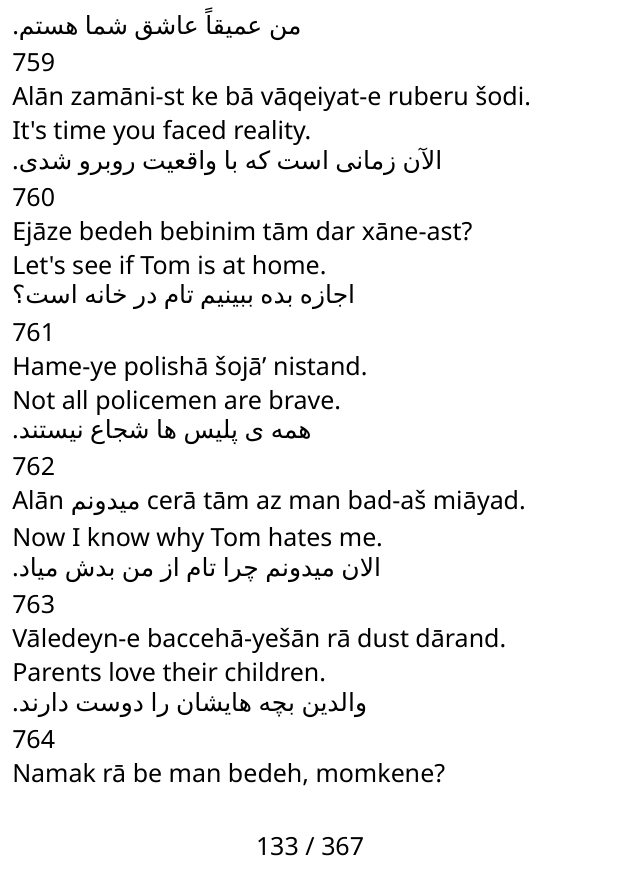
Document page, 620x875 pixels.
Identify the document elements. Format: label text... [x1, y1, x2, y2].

text 763 [12, 587, 607, 621]
text Alān میدونم cerā tām az man bad-aš mi‌āyad. [12, 483, 607, 520]
text اجازه بده ببینیم تام در خانه است؟ [12, 282, 607, 314]
text 761 [12, 314, 607, 348]
text من عمیقاً عاشق شما هستم. [12, 12, 607, 44]
text Now I know why Tom hates me. [12, 520, 607, 554]
text الان میدونم چرا تام از من بدش میاد. [12, 554, 607, 587]
text Namak rā be man bedeh, momkene? [12, 756, 607, 789]
text الآن زمانی است که با واقعیت روبرو شدی. [12, 147, 607, 179]
text والدین بچه هایشان را دوست دارند. [12, 689, 607, 721]
text Let's see if Tom is at home. [12, 247, 607, 282]
text 764 [12, 721, 607, 756]
text همه ی پلیس ها شجاع نیستند. [12, 416, 607, 449]
text 762 [12, 449, 607, 483]
text Hame‌-ye polis‌hā šojā’ nistand. [12, 348, 607, 382]
text Not all policemen are brave. [12, 382, 607, 416]
text It's time you faced reality. [12, 113, 607, 147]
text Parents love their children. [12, 655, 607, 689]
text Alān zamāni-st ke bā vāqeiyat-e ruberu šodi. [12, 79, 607, 113]
text Vāledeyn-e bacce‌hā-yešān rā dust dārand. [12, 621, 607, 655]
text Ejāze bedeh bebinim tām dar xāne-ast? [12, 213, 607, 247]
text 759 [12, 44, 607, 79]
text 760 [12, 179, 607, 213]
